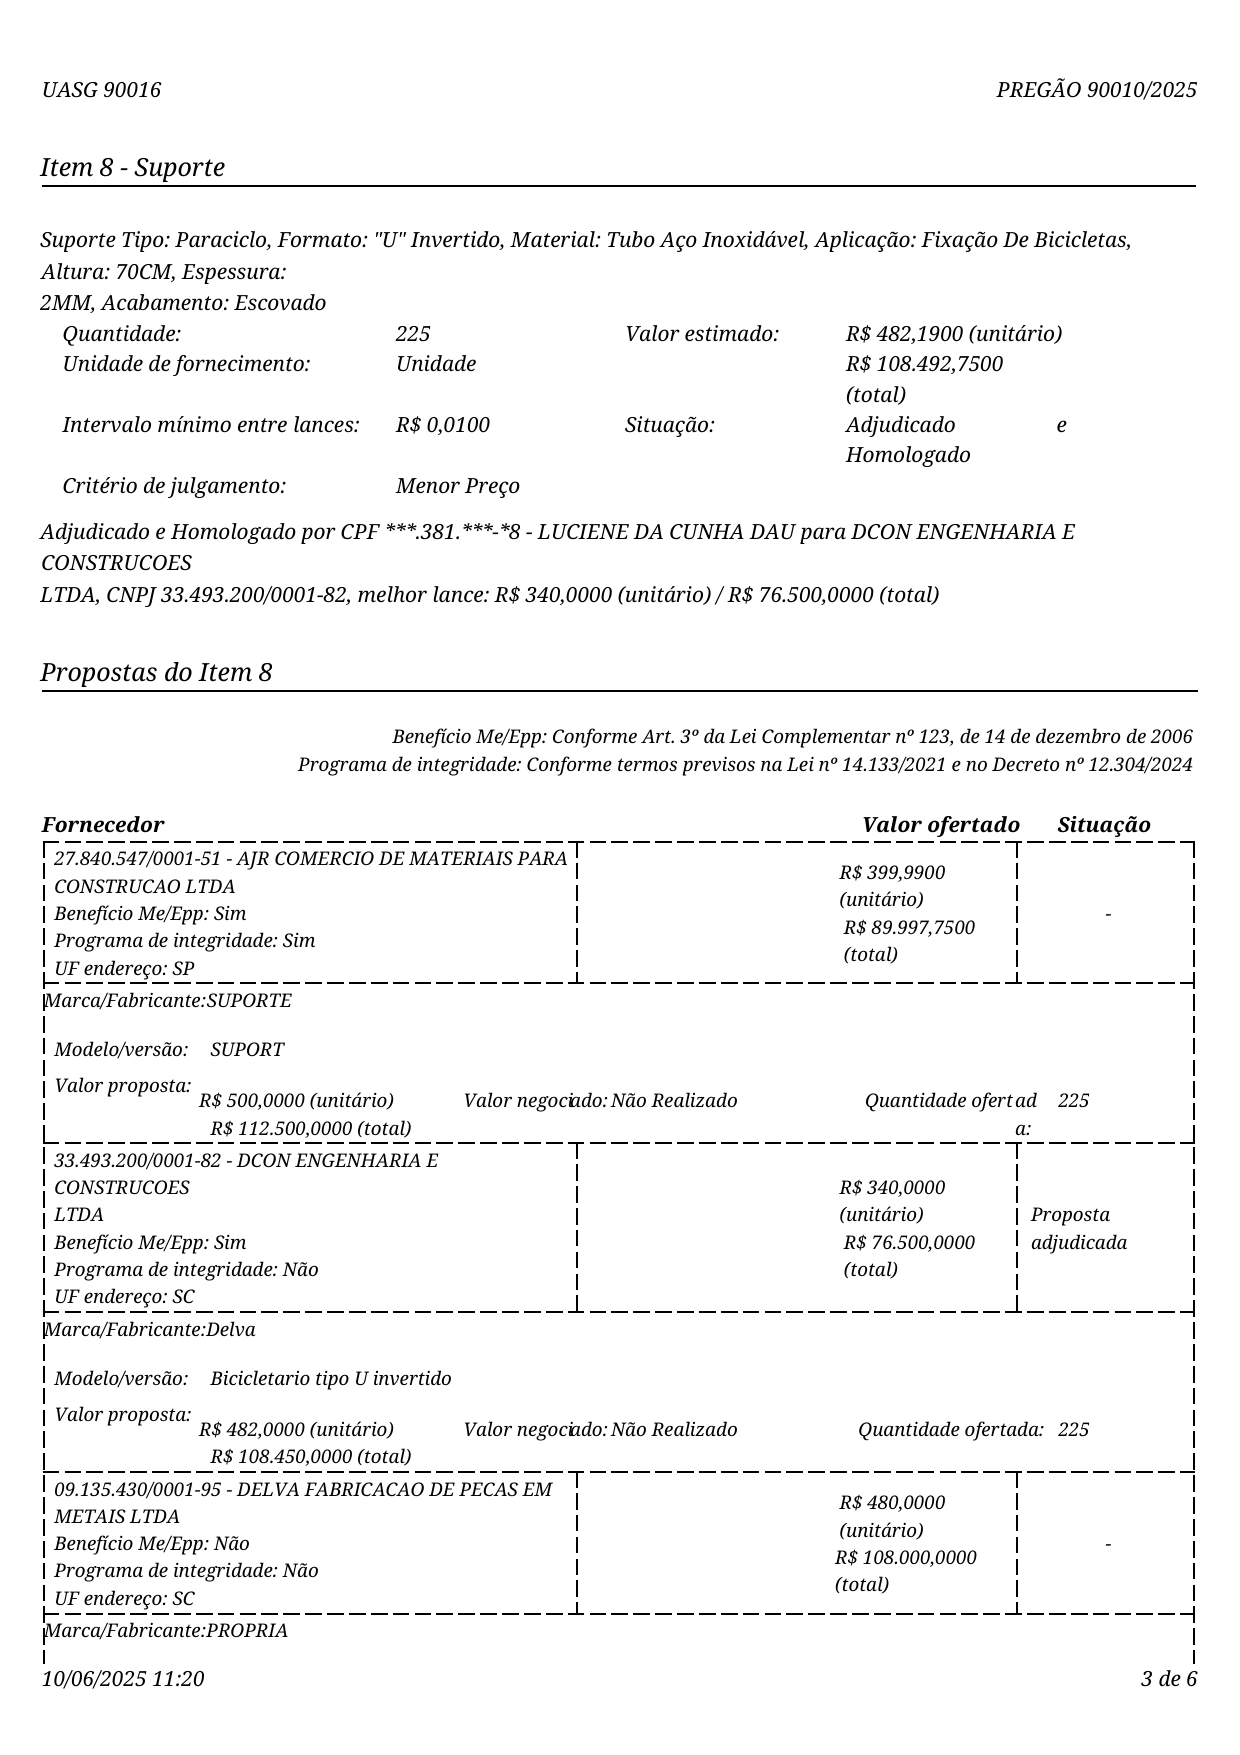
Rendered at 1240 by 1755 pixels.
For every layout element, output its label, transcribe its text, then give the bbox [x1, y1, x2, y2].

table_cell [835, 1362, 1194, 1412]
table_cell Critério de julgamento: [63, 471, 396, 517]
table_header 27.840.547/0001-51 - AJR COMERCIO DE MATERIAIS PARA CONSTRUCAO LTDA Benefício Me/Epp: Sim Programa de integridade: Sim UF endereço: SP [44, 841, 577, 982]
table_cell Quantidade ofertada: [835, 1412, 1048, 1471]
table_header [1017, 841, 1101, 982]
table_cell [577, 1311, 835, 1362]
table_cell [625, 471, 846, 517]
text Benefício Me/Epp: Conforme Art. 3º da Lei Complementar nº 123, de 14 de dezembro de 2006 [42, 724, 1195, 749]
table_header R$ 482,1900 (unitário) [846, 319, 1069, 349]
table_cell R$ 500,0000 (unitário) Valor negoci R$ 112.500,0000 (total) [199, 1083, 577, 1142]
table_cell Menor Preço [396, 471, 625, 517]
text 2MM, Acabamento: Escovado [40, 288, 1200, 317]
table_cell [577, 1471, 835, 1612]
table_cell Intervalo mínimo entre lances: [63, 410, 396, 471]
text Suporte Tipo: Paraciclo, Formato: "U" Invertido, Material: Tubo Aço Inoxidável, Aplicação: Fixação De Bicicletas, Altura: 70CM, Espessura: [40, 226, 1200, 285]
table_cell Marca/Fabricante: Delva [44, 1311, 577, 1362]
table_header R$ 399,9900 (unitário) R$ 89.997,7500 (total) [835, 841, 1017, 982]
table_cell [577, 1034, 835, 1083]
table_cell [577, 1613, 835, 1664]
table_cell [1101, 1083, 1194, 1142]
table_cell Proposta adjudicada [1017, 1142, 1194, 1311]
table_header [577, 841, 835, 982]
table_cell 225 [1048, 1412, 1194, 1471]
table_cell Unidade de fornecimento: [63, 350, 396, 410]
table_cell [577, 982, 835, 1033]
table_header - [1101, 841, 1194, 982]
table_cell [835, 1311, 1194, 1362]
table_cell [577, 1142, 835, 1311]
table_header 225 [396, 319, 625, 349]
table_header Quantidade: [63, 319, 396, 349]
table_cell Marca/Fabricante: PROPRIA [44, 1613, 577, 1664]
table_cell [835, 1034, 1017, 1083]
table_cell [1017, 982, 1101, 1033]
table_cell Quantidade ofert [835, 1083, 1017, 1142]
table_cell R$ 480,0000 (unitário) R$ 108.000,0000 (total) [835, 1471, 1017, 1612]
table_cell 225 [1048, 1083, 1101, 1142]
table_cell Modelo/versão: Valor proposta: [44, 1034, 199, 1142]
table_cell Adjudicado e Homologado [846, 410, 1069, 471]
table_cell [1101, 1613, 1194, 1664]
table_cell [835, 1613, 1017, 1664]
table_cell [1017, 1034, 1101, 1083]
table_cell R$ 482,0000 (unitário) Valor negoci R$ 108.450,0000 (total) [199, 1412, 577, 1471]
table_cell 33.493.200/0001-82 - DCON ENGENHARIA E CONSTRUCOES LTDA Benefício Me/Epp: Sim Programa de integridade: Não UF endereço: SC [44, 1142, 577, 1311]
table_cell [577, 1362, 835, 1412]
text Fornecedor Valor ofertado Situação [42, 810, 1200, 839]
table_cell Marca/Fabricante: SUPORTE [44, 982, 577, 1033]
table_cell Modelo/versão: Valor proposta: [44, 1362, 199, 1471]
table_cell SUPORT [199, 1034, 577, 1083]
table_cell ado: Não Realizado [577, 1412, 835, 1471]
text LTDA, CNPJ 33.493.200/0001-82, melhor lance: R$ 340,0000 (unitário) / R$ 76.500,0000 (total) [40, 580, 1200, 608]
table_cell R$ 108.492,7500 (total) [846, 350, 1069, 410]
table_cell ado: Não Realizado [577, 1083, 835, 1142]
table_header Valor estimado: [625, 319, 846, 349]
table_cell [1101, 1034, 1194, 1083]
text Programa de integridade: Conforme termos previsos na Lei nº 14.133/2021 e no Decreto nº 12.304/2024 [42, 751, 1195, 777]
table_cell - [1101, 1471, 1194, 1612]
table_cell [835, 982, 1017, 1033]
text Propostas do Item 8 [40, 654, 1200, 689]
table_cell Bicicletario tipo U invertido [199, 1362, 577, 1412]
text Item 8 - Suporte [40, 150, 1200, 184]
table_cell [1017, 1471, 1101, 1612]
table_cell [846, 471, 1069, 517]
table_cell [625, 350, 846, 410]
table_cell Situação: [625, 410, 846, 471]
table_cell [1017, 1613, 1101, 1664]
table_cell [1101, 982, 1194, 1033]
text Adjudicado e Homologado por CPF ***.381.***-*8 - LUCIENE DA CUNHA DAU para DCON ENGENHARIA E CONSTRUCOES [40, 517, 1200, 577]
table_cell R$ 340,0000 (unitário) R$ 76.500,0000 (total) [835, 1142, 1017, 1311]
table_cell R$ 0,0100 [396, 410, 625, 471]
table_cell ada: [1017, 1083, 1048, 1142]
table_cell 09.135.430/0001-95 - DELVA FABRICACAO DE PECAS EM METAIS LTDA Benefício Me/Epp: Não Programa de integridade: Não UF endereço: SC [44, 1471, 577, 1612]
table_cell Unidade [396, 350, 625, 410]
